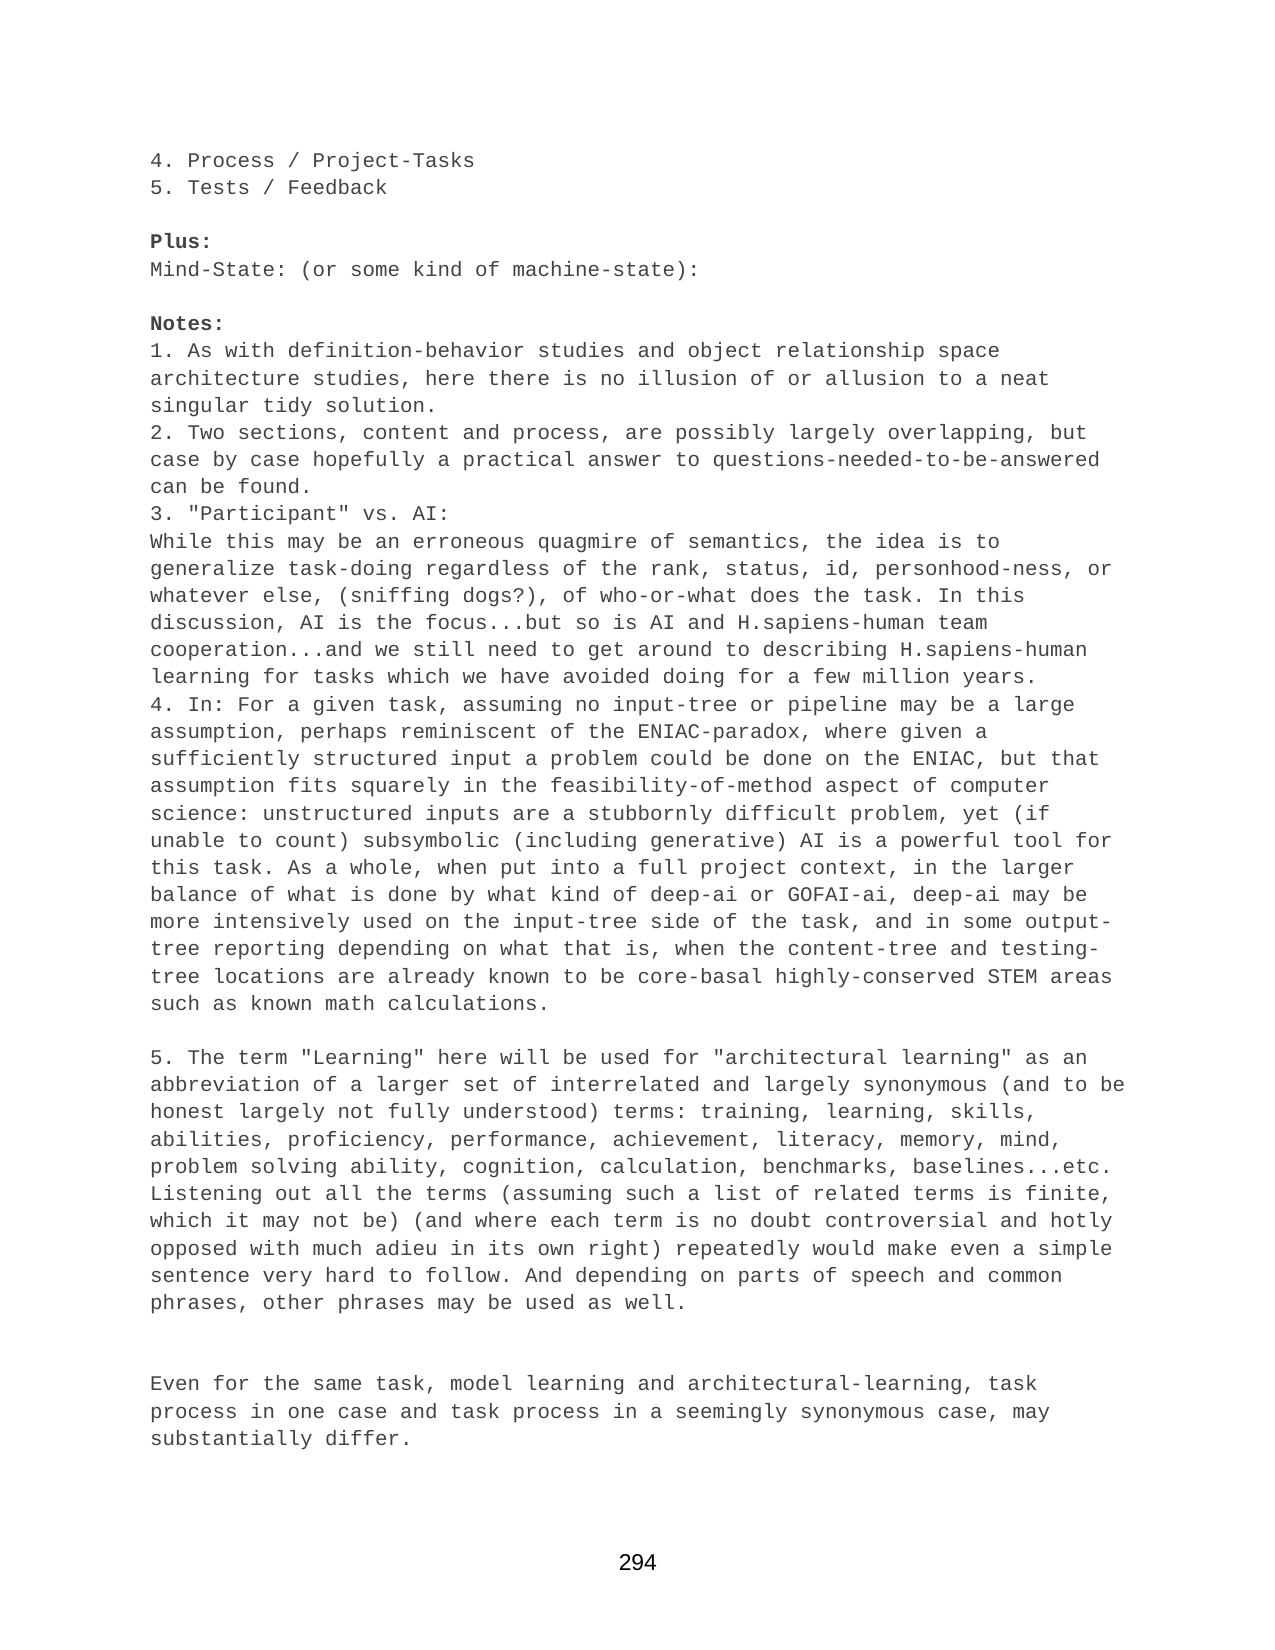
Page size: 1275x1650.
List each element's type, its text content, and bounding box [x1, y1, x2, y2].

text 4. In: For a given task, assuming no input-tree or pipeline may be a large assumption, perhaps reminiscent of the ENIAC-paradox, where given a sufficiently structured input a problem could be done on the ENIAC, but that assumption fits squarely in the feasibility-of-method aspect of computer science: unstructured inputs are a stubbornly difficult problem, yet (if unable to count) subsymbolic (including generative) AI is a powerful tool for this task. As a whole, when put into a full project context, in the larger balance of what is done by what kind of deep-ai or GOFAI-ai, deep-ai may be more intensively used on the input-tree side of the task, and in some output-tree reporting depending on what that is, when the content-tree and testing-tree locations are already known to be core-basal highly-conserved STEM areas such as known math calculations. [150, 694, 1125, 1016]
text 5. The term "Learning" here will be used for "architectural learning" as an abbreviation of a larger set of interrelated and largely synonymous (and to be honest largely not fully understood) terms: training, learning, skills, abilities, proficiency, performance, achievement, literacy, memory, mind, problem solving ability, cognition, calculation, benchmarks, baselines...etc. Listening out all the terms (assuming such a list of related terms is finite, which it may not be) (and where each term is no doubt controversial and hotly opposed with much adieu in its own right) repeatedly would make even a simple sentence very hard to follow. And depending on parts of speech and common phrases, other phrases may be used as well. [150, 1047, 1125, 1316]
text Notes: [150, 313, 1125, 337]
text 3. "Participant" vs. AI: [150, 503, 1125, 527]
text While this may be an erroneous quagmire of semantics, the idea is to generalize task-doing regardless of the rank, status, id, personhood-ness, or whatever else, (sniffing dogs?), of who-or-what does the task. In this discussion, AI is the focus...but so is AI and H.sapiens-human team cooperation...and we still need to get around to describing H.sapiens-human learning for tasks which we have avoided doing for a few million years. [150, 531, 1125, 690]
text Even for the same task, model learning and architectural-learning, task process in one case and task process in a seemingly synonymous case, may substantially differ. [150, 1373, 1125, 1451]
text 4. Process / Project-Tasks [150, 150, 1125, 174]
text 5. Tests / Feedback [150, 177, 1125, 201]
text 2. Two sections, content and process, are possibly largely overlapping, but case by case hopefully a practical answer to questions-needed-to-be-answered can be found. [150, 422, 1125, 500]
text 1. As with definition-behavior studies and object relationship space architecture studies, here there is no illusion of or allusion to a neat singular tidy solution. [150, 340, 1125, 418]
text Mind-State: (or some kind of machine-state): [150, 259, 1125, 282]
text Plus: [150, 232, 1125, 255]
